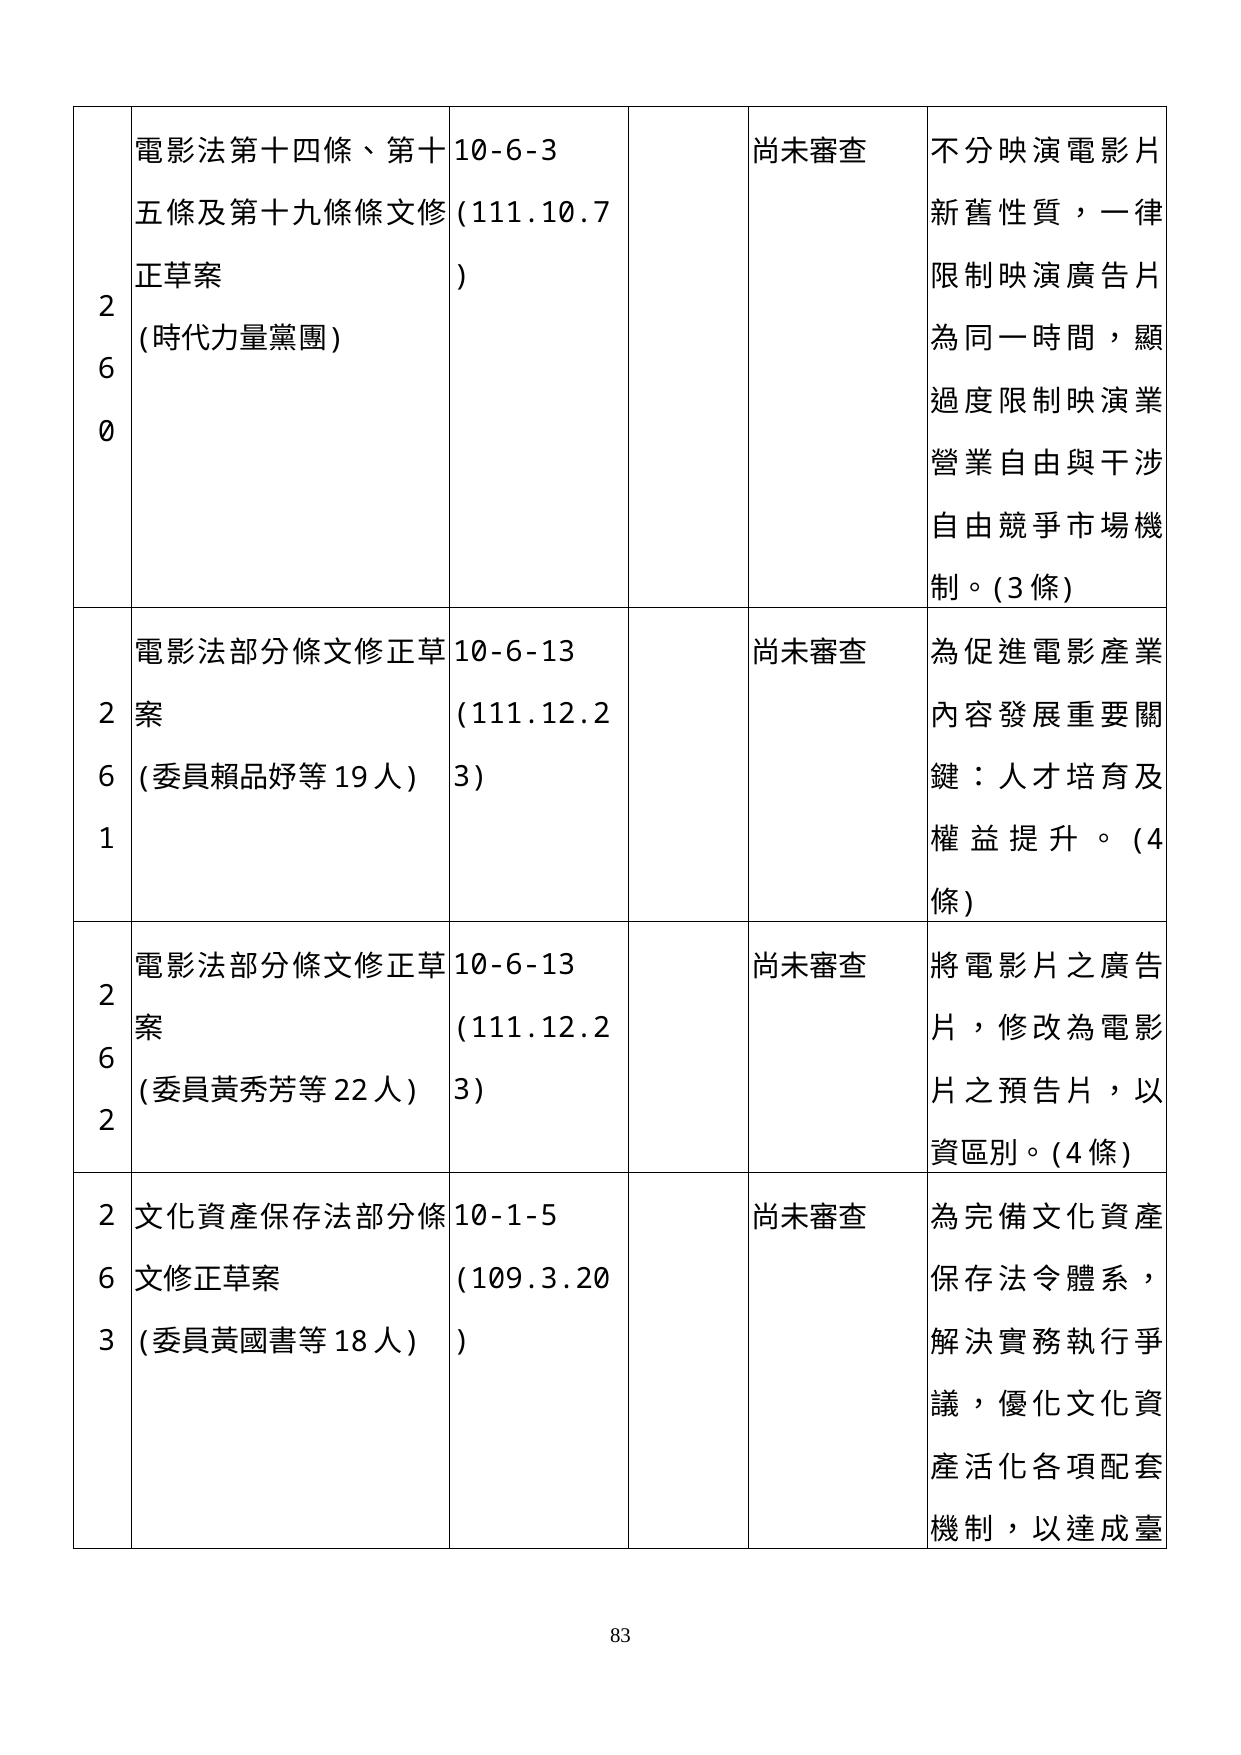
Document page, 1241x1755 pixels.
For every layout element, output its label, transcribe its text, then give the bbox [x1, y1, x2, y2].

table_cell 文化資產保存法部分條文修正草案 (委員黃國書等18人) [132, 1173, 449, 1548]
table_cell 電影法第十四條、第十五條及第十九條條文修正草案 (時代力量黨團) [132, 107, 449, 607]
table_cell 電影法部分條文修正草案 (委員黃秀芳等22人) [132, 922, 449, 1172]
table_cell 10-6-13 (111.12.23) [450, 608, 628, 921]
table_cell [629, 922, 748, 1172]
table_cell 尚未審查 [749, 922, 927, 1172]
table_cell 電影法部分條文修正草案 (委員賴品妤等19人) [132, 608, 449, 921]
table_cell 10-1-5 (109.3.20) [450, 1173, 628, 1548]
table_cell 將電影片之廣告片，修改為電影片之預告片，以資區別。(4條) [928, 922, 1166, 1172]
table_cell 尚未審查 [749, 1173, 927, 1548]
table_cell 尚未審查 [749, 608, 927, 921]
table_cell 為完備文化資產保存法令體系，解決實務執行爭議，優化文化資產活化各項配套機制，以達成臺 [928, 1173, 1166, 1548]
table_cell [74, 1173, 131, 1548]
table_cell 為促進電影產業內容發展重要關鍵：人才培育及權益提升。(4條) [928, 608, 1166, 921]
table_cell 10-6-3 (111.10.7) [450, 107, 628, 607]
table_cell 尚未審查 [749, 107, 927, 607]
table_cell [74, 107, 131, 607]
table_cell [629, 107, 748, 607]
table_cell [629, 608, 748, 921]
table_cell [74, 922, 131, 1172]
table_cell 10-6-13 (111.12.23) [450, 922, 628, 1172]
table_cell [629, 1173, 748, 1548]
table_cell [74, 608, 131, 921]
table_cell 不分映演電影片新舊性質，一律限制映演廣告片為同一時間，顯過度限制映演業營業自由與干涉自由競爭市場機制。(3條) [928, 107, 1166, 607]
